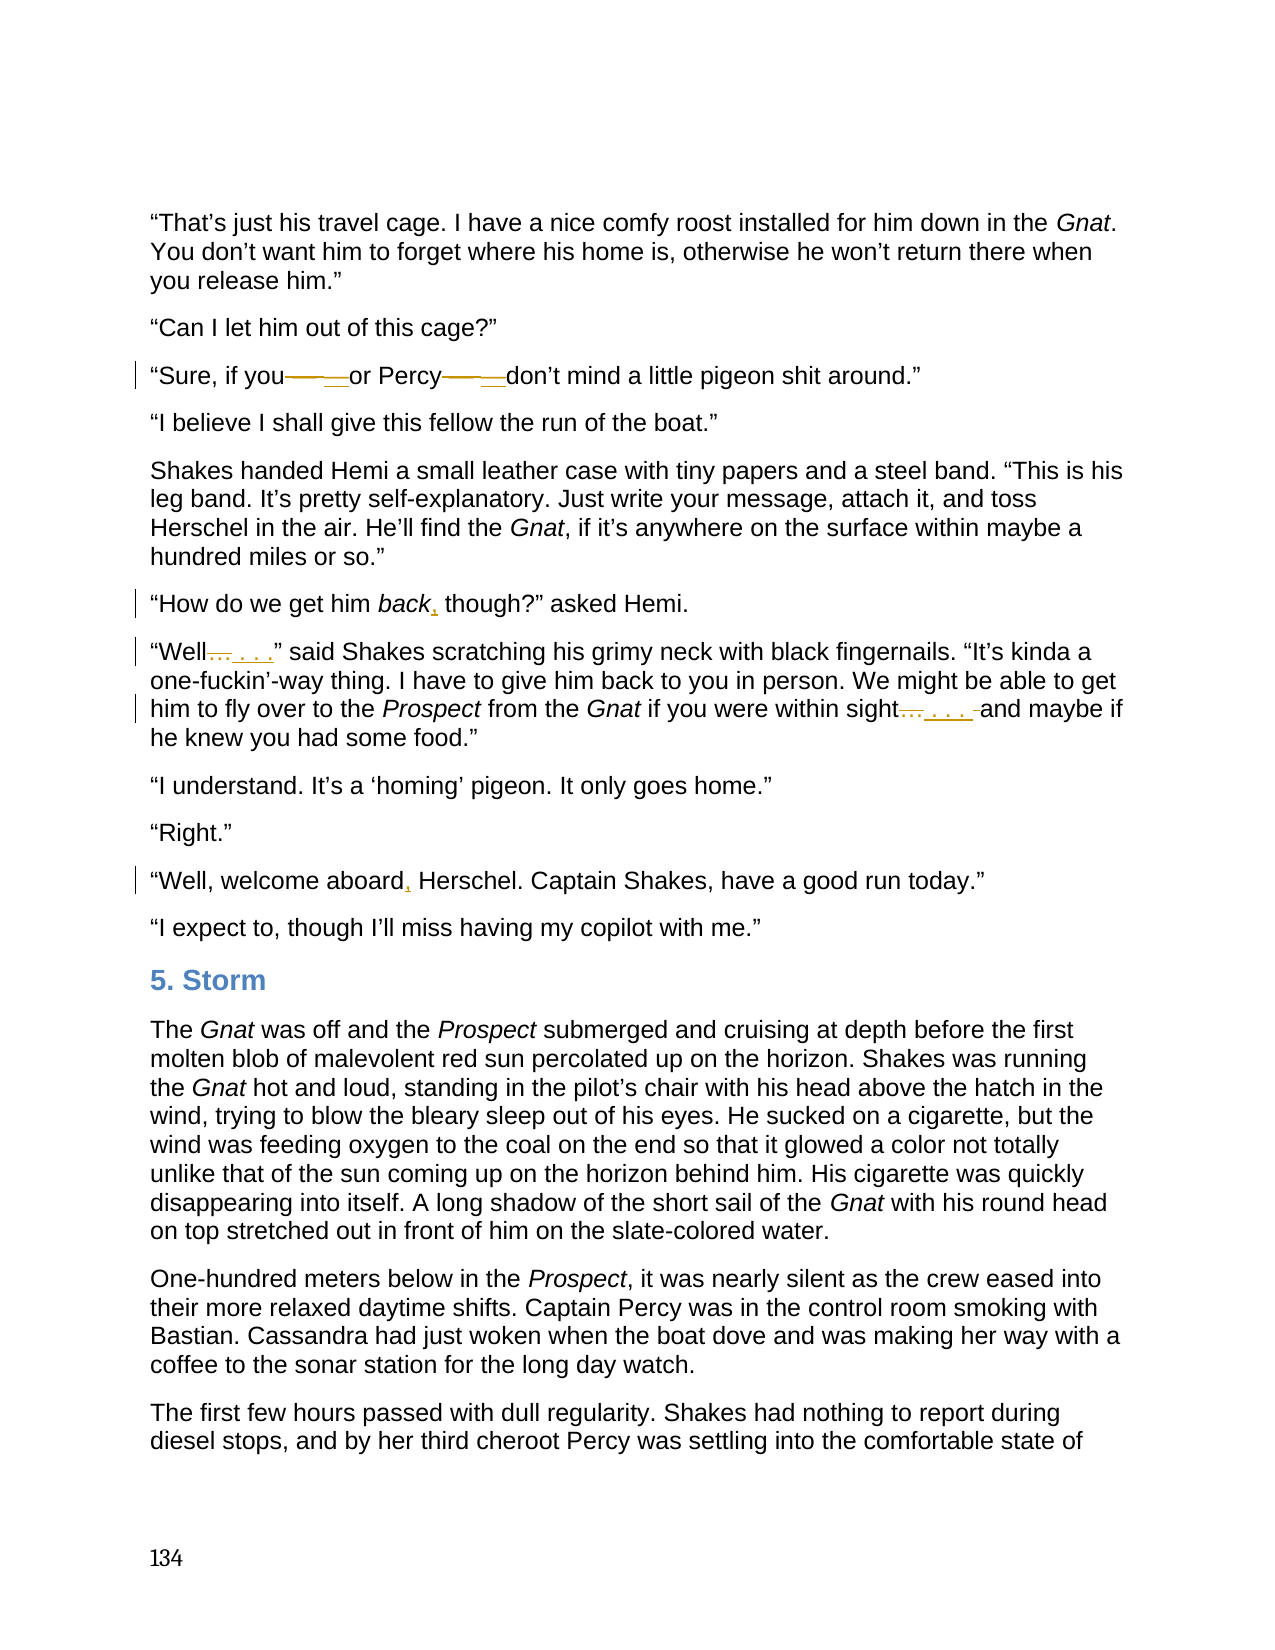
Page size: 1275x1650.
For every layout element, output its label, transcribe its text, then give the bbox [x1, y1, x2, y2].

text “Right.” [150, 818, 1125, 847]
text “I expect to, though I’ll miss having my copilot with me.” [150, 913, 1125, 942]
text “I believe I shall give this fellow the run of the boat.” [150, 408, 1125, 437]
text “That’s just his travel cage. I have a nice comfy roost installed for him down in the Gnat. You don’t want him to forget where his home is, otherwise he won’t return there when you release him.” [150, 208, 1125, 294]
text “Can I let him out of this cage?” [150, 313, 1125, 342]
text The first few hours passed with dull regularity. Shakes had nothing to report during diesel stops, and by her third cheroot Percy was settling into the comfortable state of [150, 1398, 1125, 1455]
text Shakes handed Hemi a small leather case with tiny papers and a steel band. “This is his leg band. It’s pretty self-explanatory. Just write your message, attach it, and toss Herschel in the air. He’ll find the Gnat, if it’s anywhere on the surface within maybe a hundred miles or so.” [150, 456, 1125, 571]
text “Well . . .” said Shakes scratching his grimy neck with black fingernails. “It’s kinda a one-fuckin’-way thing. I have to give him back to you in person. We might be able to get him to fly over to the Prospect from the Gnat if you were within sight . . . and maybe if he knew you had some food.” [150, 637, 1125, 752]
text “Well, welcome aboard, Herschel. Captain Shakes, have a good run today.” [150, 866, 1125, 894]
text “How do we get him back, though?” asked Hemi. [150, 589, 1125, 618]
text The Gnat was off and the Prospect submerged and cruising at depth before the first molten blob of malevolent red sun percolated up on the horizon. Shakes was running the Gnat hot and loud, standing in the pilot’s chair with his head above the hatch in the wind, trying to blow the bleary sleep out of his eyes. He sucked on a cigarette, but the wind was feeding oxygen to the coal on the end so that it glowed a color not totally unlike that of the sun coming up on the horizon behind him. His cigarette was quickly disappearing into itself. A long shadow of the short sail of the Gnat with his round head on top stretched out in front of him on the slate-colored water. [150, 1015, 1125, 1245]
subtitle 5. Storm [150, 963, 1125, 996]
text One-hundred meters below in the Prospect, it was nearly silent as the crew eased into their more relaxed daytime shifts. Captain Percy was in the control room smoking with Bastian. Cassandra had just woken when the boat dove and was making her way with a coffee to the sonar station for the long day watch. [150, 1264, 1125, 1379]
text “I understand. It’s a ‘homing’ pigeon. It only goes home.” [150, 771, 1125, 799]
text “Sure, if you—or Percy—don’t mind a little pigeon shit around.” [150, 361, 1125, 389]
